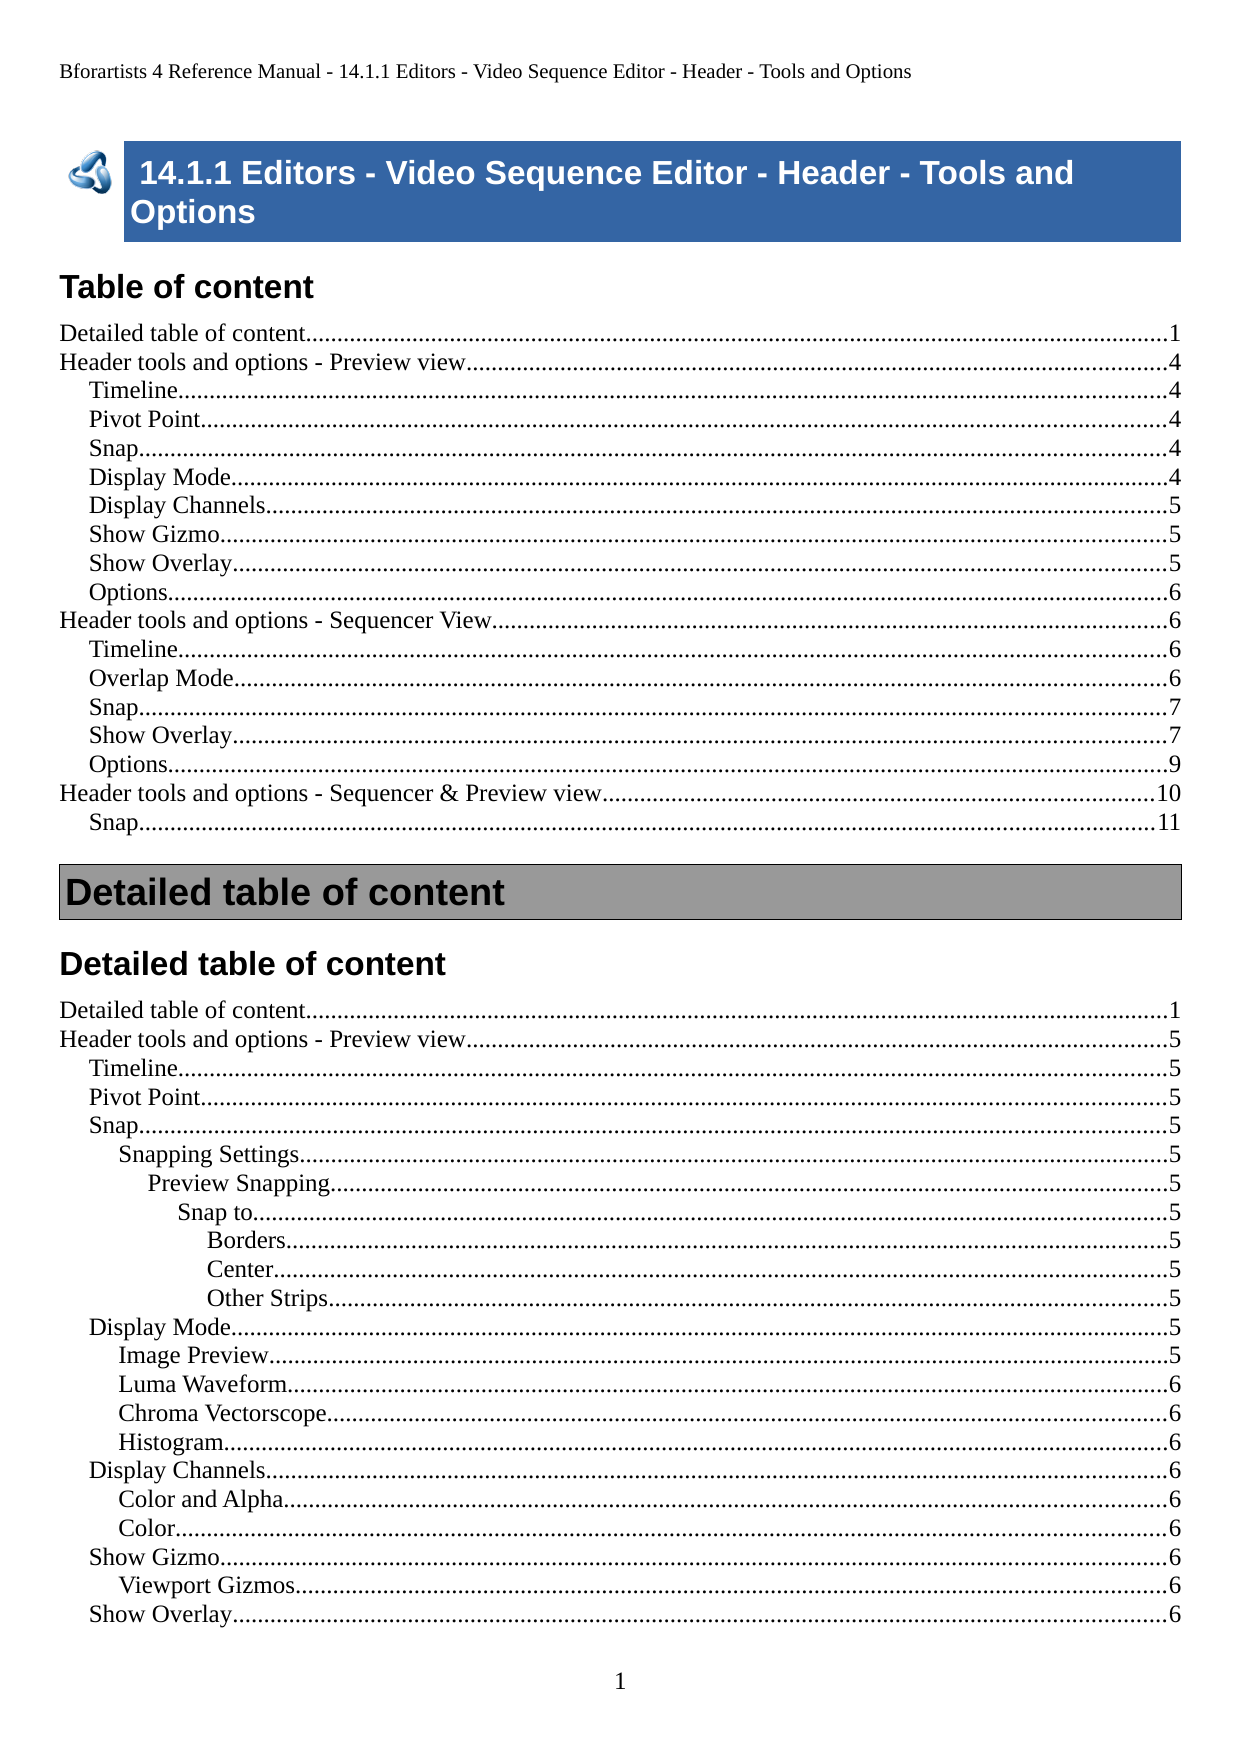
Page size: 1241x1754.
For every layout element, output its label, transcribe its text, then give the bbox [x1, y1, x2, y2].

text Detailed table of content 1 [59, 995, 1181, 1024]
text Display Channels 6 [88, 1455, 1181, 1484]
text Luma Waveform 6 [118, 1369, 1181, 1398]
text Header tools and options - Sequencer & Preview view 10 [59, 778, 1181, 807]
text Other Strips 5 [207, 1283, 1181, 1312]
text Display Mode 5 [88, 1312, 1181, 1340]
text Header tools and options - Sequencer View 6 [59, 605, 1181, 634]
text Image Preview 5 [118, 1340, 1181, 1369]
subtitle Detailed table of content [59, 944, 1181, 983]
text Snap to 5 [177, 1197, 1181, 1225]
text Detailed table of content 1 [59, 318, 1181, 347]
text Timeline 6 [88, 634, 1181, 663]
text Show Overlay 5 [88, 548, 1181, 577]
subtitle Table of content [59, 267, 1181, 305]
text Header tools and options - Preview view 5 [59, 1024, 1181, 1053]
text Display Channels 5 [88, 490, 1181, 519]
text Borders 5 [207, 1225, 1181, 1254]
text Histogram 6 [118, 1427, 1181, 1455]
text Snap 7 [88, 692, 1181, 720]
text Show Gizmo 5 [88, 519, 1181, 548]
text Pivot Point 4 [88, 404, 1181, 433]
text Show Overlay 6 [88, 1599, 1181, 1628]
text Timeline 5 [88, 1053, 1181, 1082]
text Show Gizmo 6 [88, 1542, 1181, 1570]
text Viewport Gizmos 6 [118, 1570, 1181, 1599]
text Chroma Vectorscope 6 [118, 1398, 1181, 1427]
table_header 14.1.1 Editors - Video Sequence Editor - Header - Tools and Options [124, 141, 1181, 242]
text Snap 5 [88, 1110, 1181, 1139]
text Color and Alpha 6 [118, 1484, 1181, 1513]
picture [65, 147, 114, 197]
text Display Mode 4 [88, 462, 1181, 490]
text Snapping Settings 5 [118, 1139, 1181, 1168]
table_header [59, 141, 124, 242]
text Center 5 [207, 1254, 1181, 1283]
text Timeline 4 [88, 375, 1181, 404]
text Show Overlay 7 [88, 720, 1181, 749]
text Snap 11 [88, 807, 1181, 835]
text Color 6 [118, 1513, 1181, 1542]
text Overlap Mode 6 [88, 663, 1181, 692]
text Pivot Point 5 [88, 1082, 1181, 1110]
text Options 9 [88, 749, 1181, 778]
text Preview Snapping 5 [147, 1168, 1181, 1197]
text Options 6 [88, 577, 1181, 605]
text Header tools and options - Preview view 4 [59, 347, 1181, 375]
table_header Detailed table of content [60, 865, 1181, 919]
text Snap 4 [88, 433, 1181, 462]
